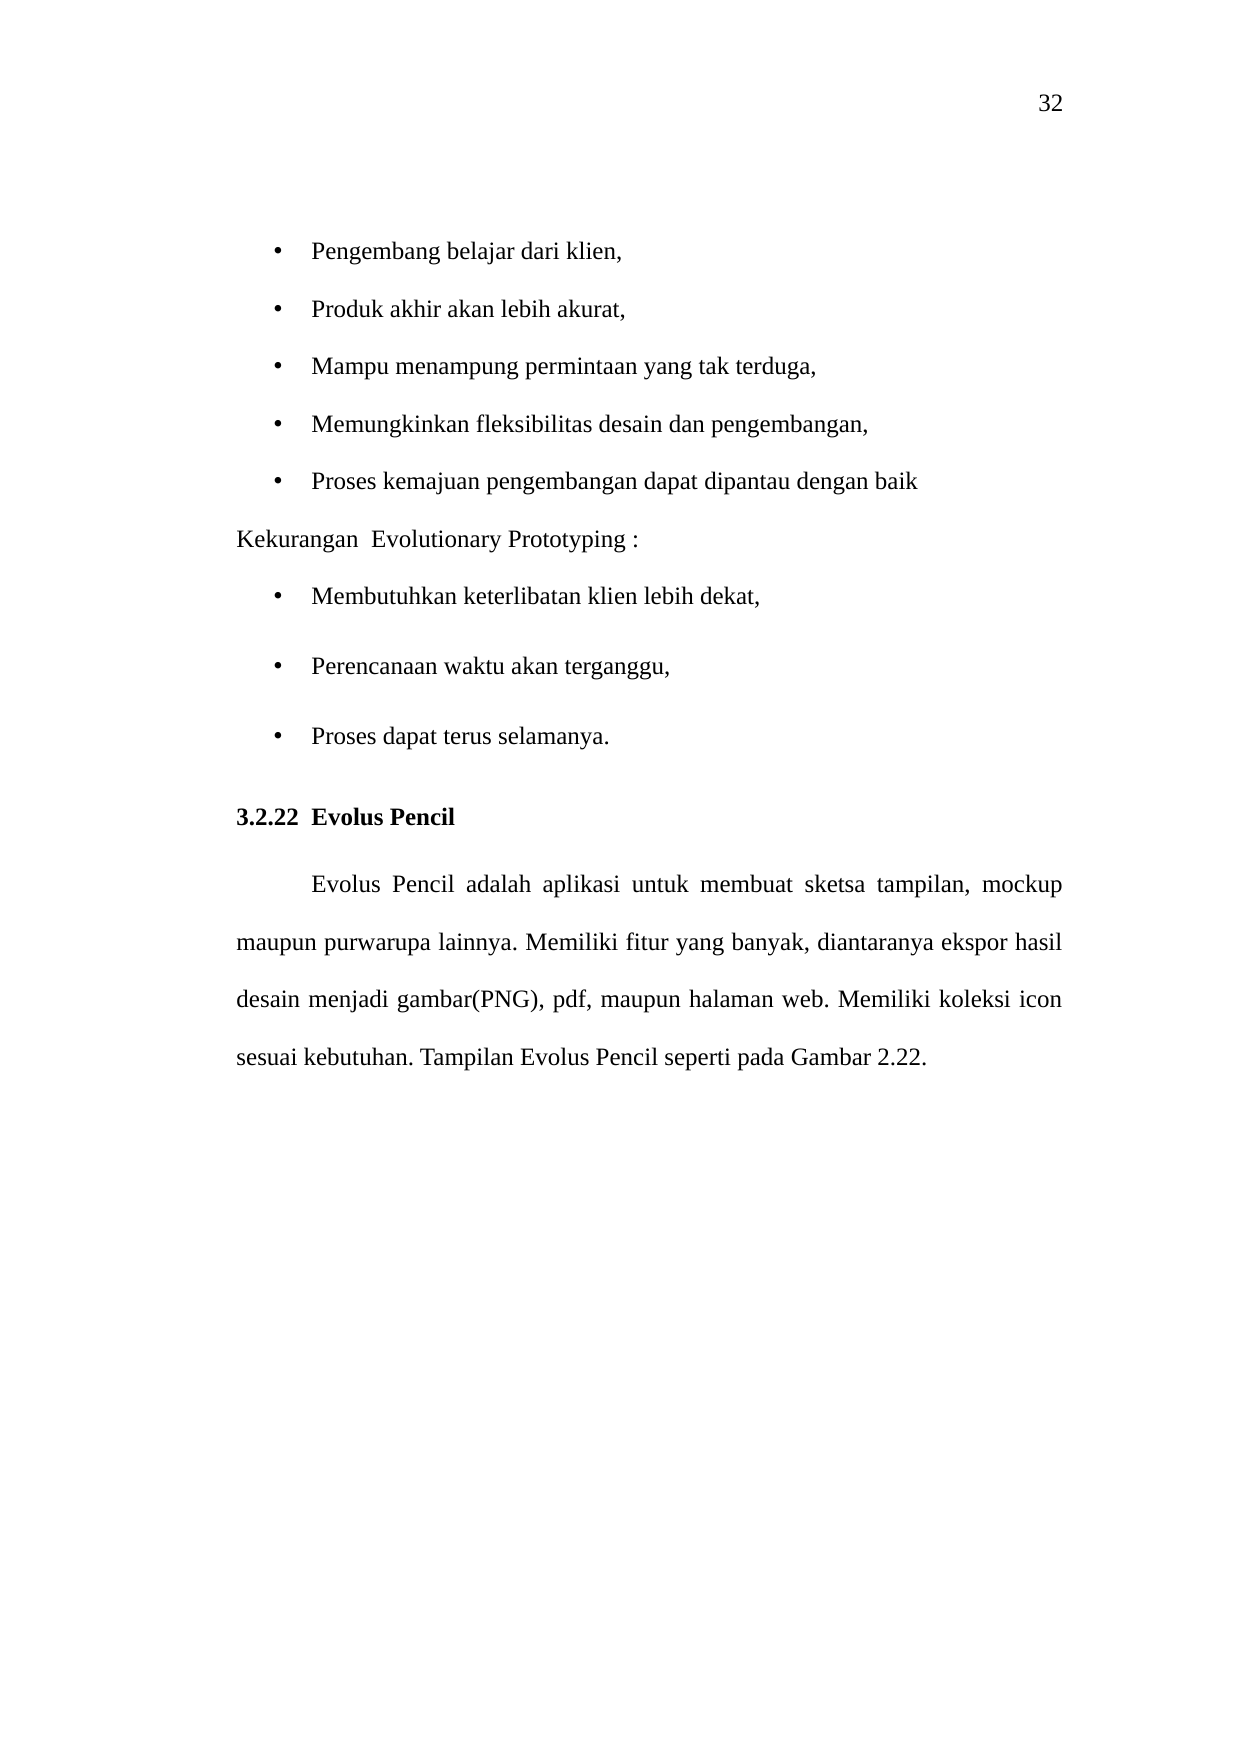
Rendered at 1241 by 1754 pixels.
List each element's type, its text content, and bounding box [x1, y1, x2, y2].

text Kekurangan Evolutionary Prototyping : [236, 524, 1063, 552]
list Pengembang belajar dari klien, [274, 236, 1063, 265]
list Mampu menampung permintaan yang tak terduga, [274, 351, 1063, 380]
list Produk akhir akan lebih akurat, [274, 294, 1063, 322]
list Proses dapat terus selamanya. [274, 721, 1063, 750]
list Perencanaan waktu akan terganggu, [274, 651, 1063, 680]
list Proses kemajuan pengembangan dapat dipantau dengan baik [274, 466, 1063, 495]
list Memungkinkan fleksibilitas desain dan pengembangan, [274, 409, 1063, 437]
subtitle Evolus Pencil [236, 802, 1063, 831]
list Membutuhkan keterlibatan klien lebih dekat, [274, 581, 1063, 610]
text Evolus Pencil adalah aplikasi untuk membuat sketsa tampilan, mockup maupun purwarupa lainnya. Memiliki fitur yang banyak, diantaranya ekspor hasil desain menjadi gambar(PNG), pdf, maupun halaman web. Memiliki koleksi icon sesuai kebutuhan. Tampilan Evolus Pencil seperti pada Gambar 2.22. [236, 869, 1063, 1070]
